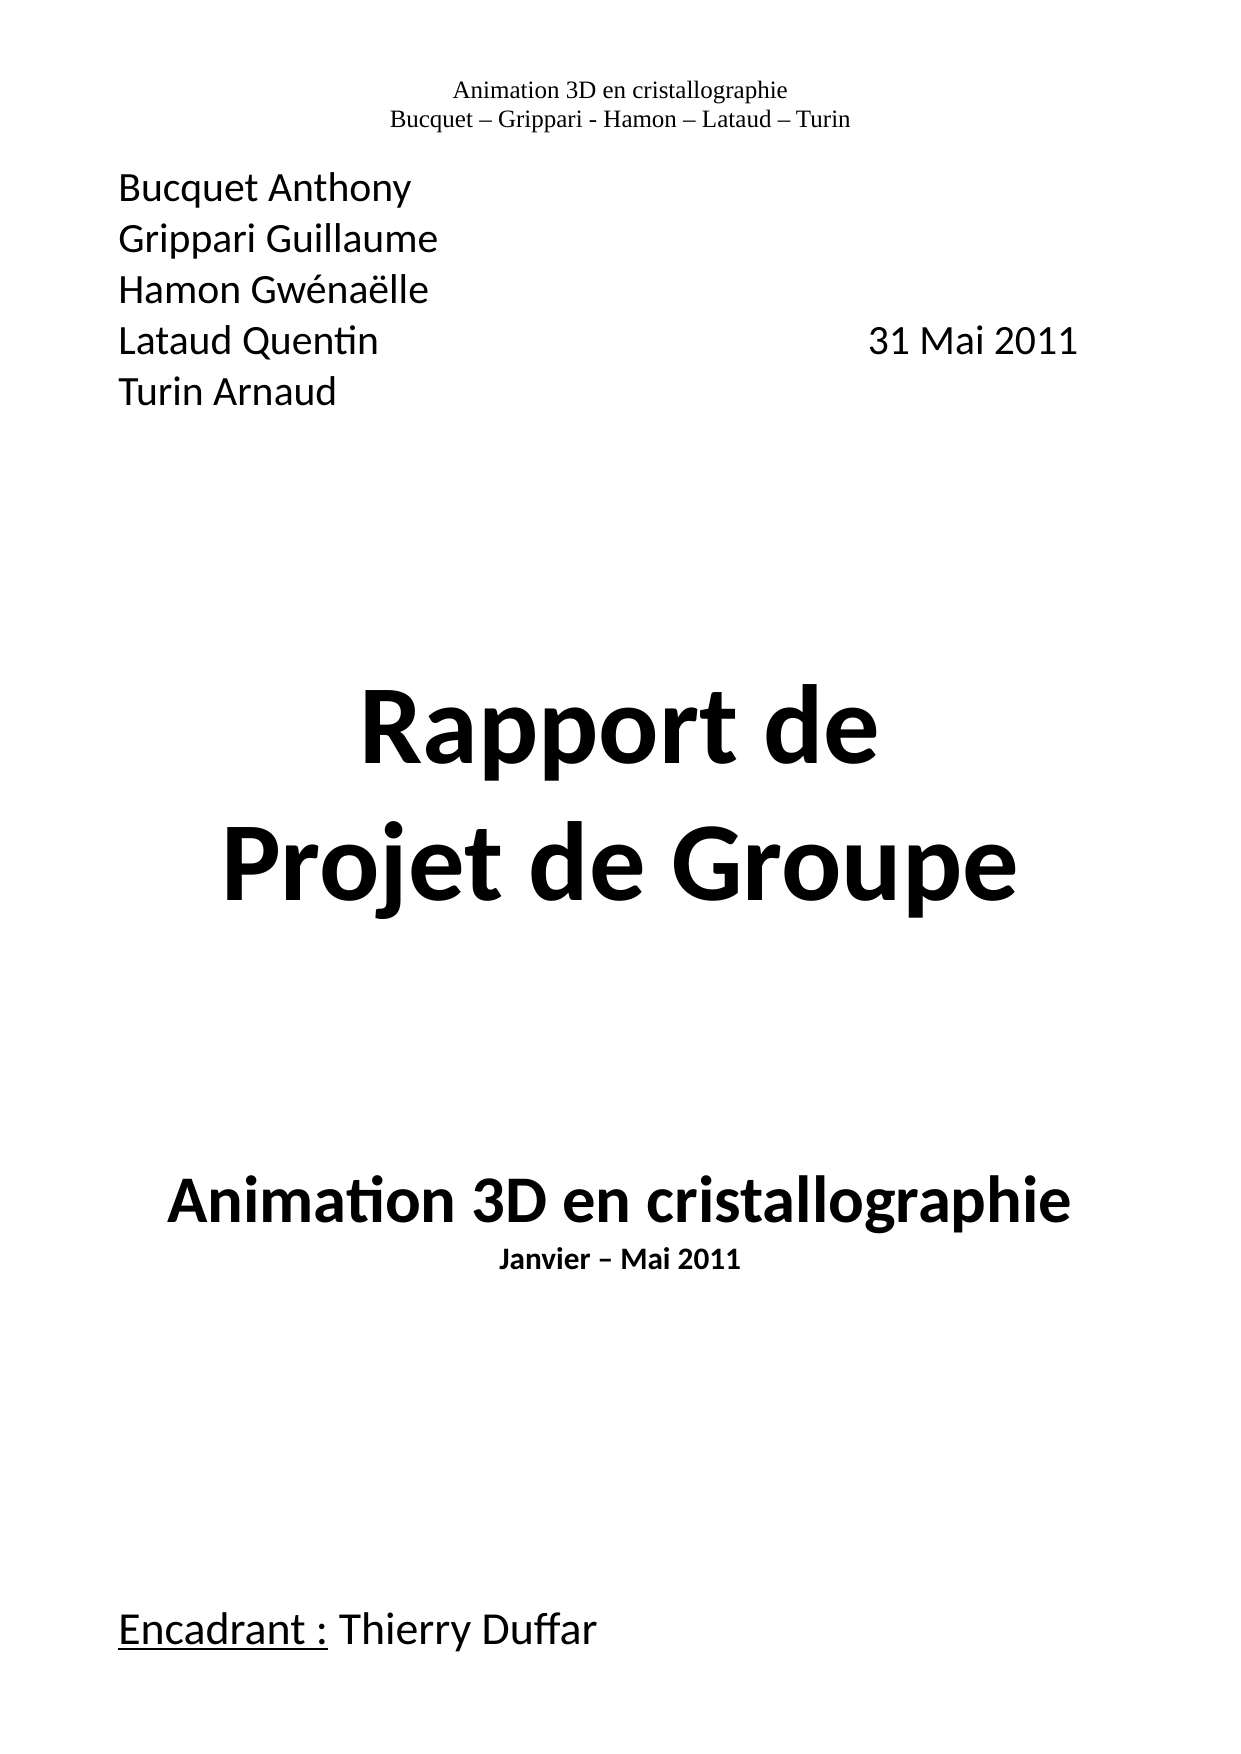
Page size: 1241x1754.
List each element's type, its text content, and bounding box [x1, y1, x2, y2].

text Encadrant : Thierry Duffar [118, 1600, 1122, 1656]
text Lataud Quentin 31 Mai 2011 [118, 314, 1122, 364]
text Janvier – Mai 2011 [118, 1239, 1122, 1277]
text Rapport de Projet de Groupe [118, 654, 1122, 929]
text Animation 3D en cristallographie [118, 1158, 1122, 1239]
text Turin Arnaud [118, 364, 1122, 415]
text Bucquet Anthony Grippari Guillaume Hamon Gwénaëlle [118, 161, 1122, 314]
